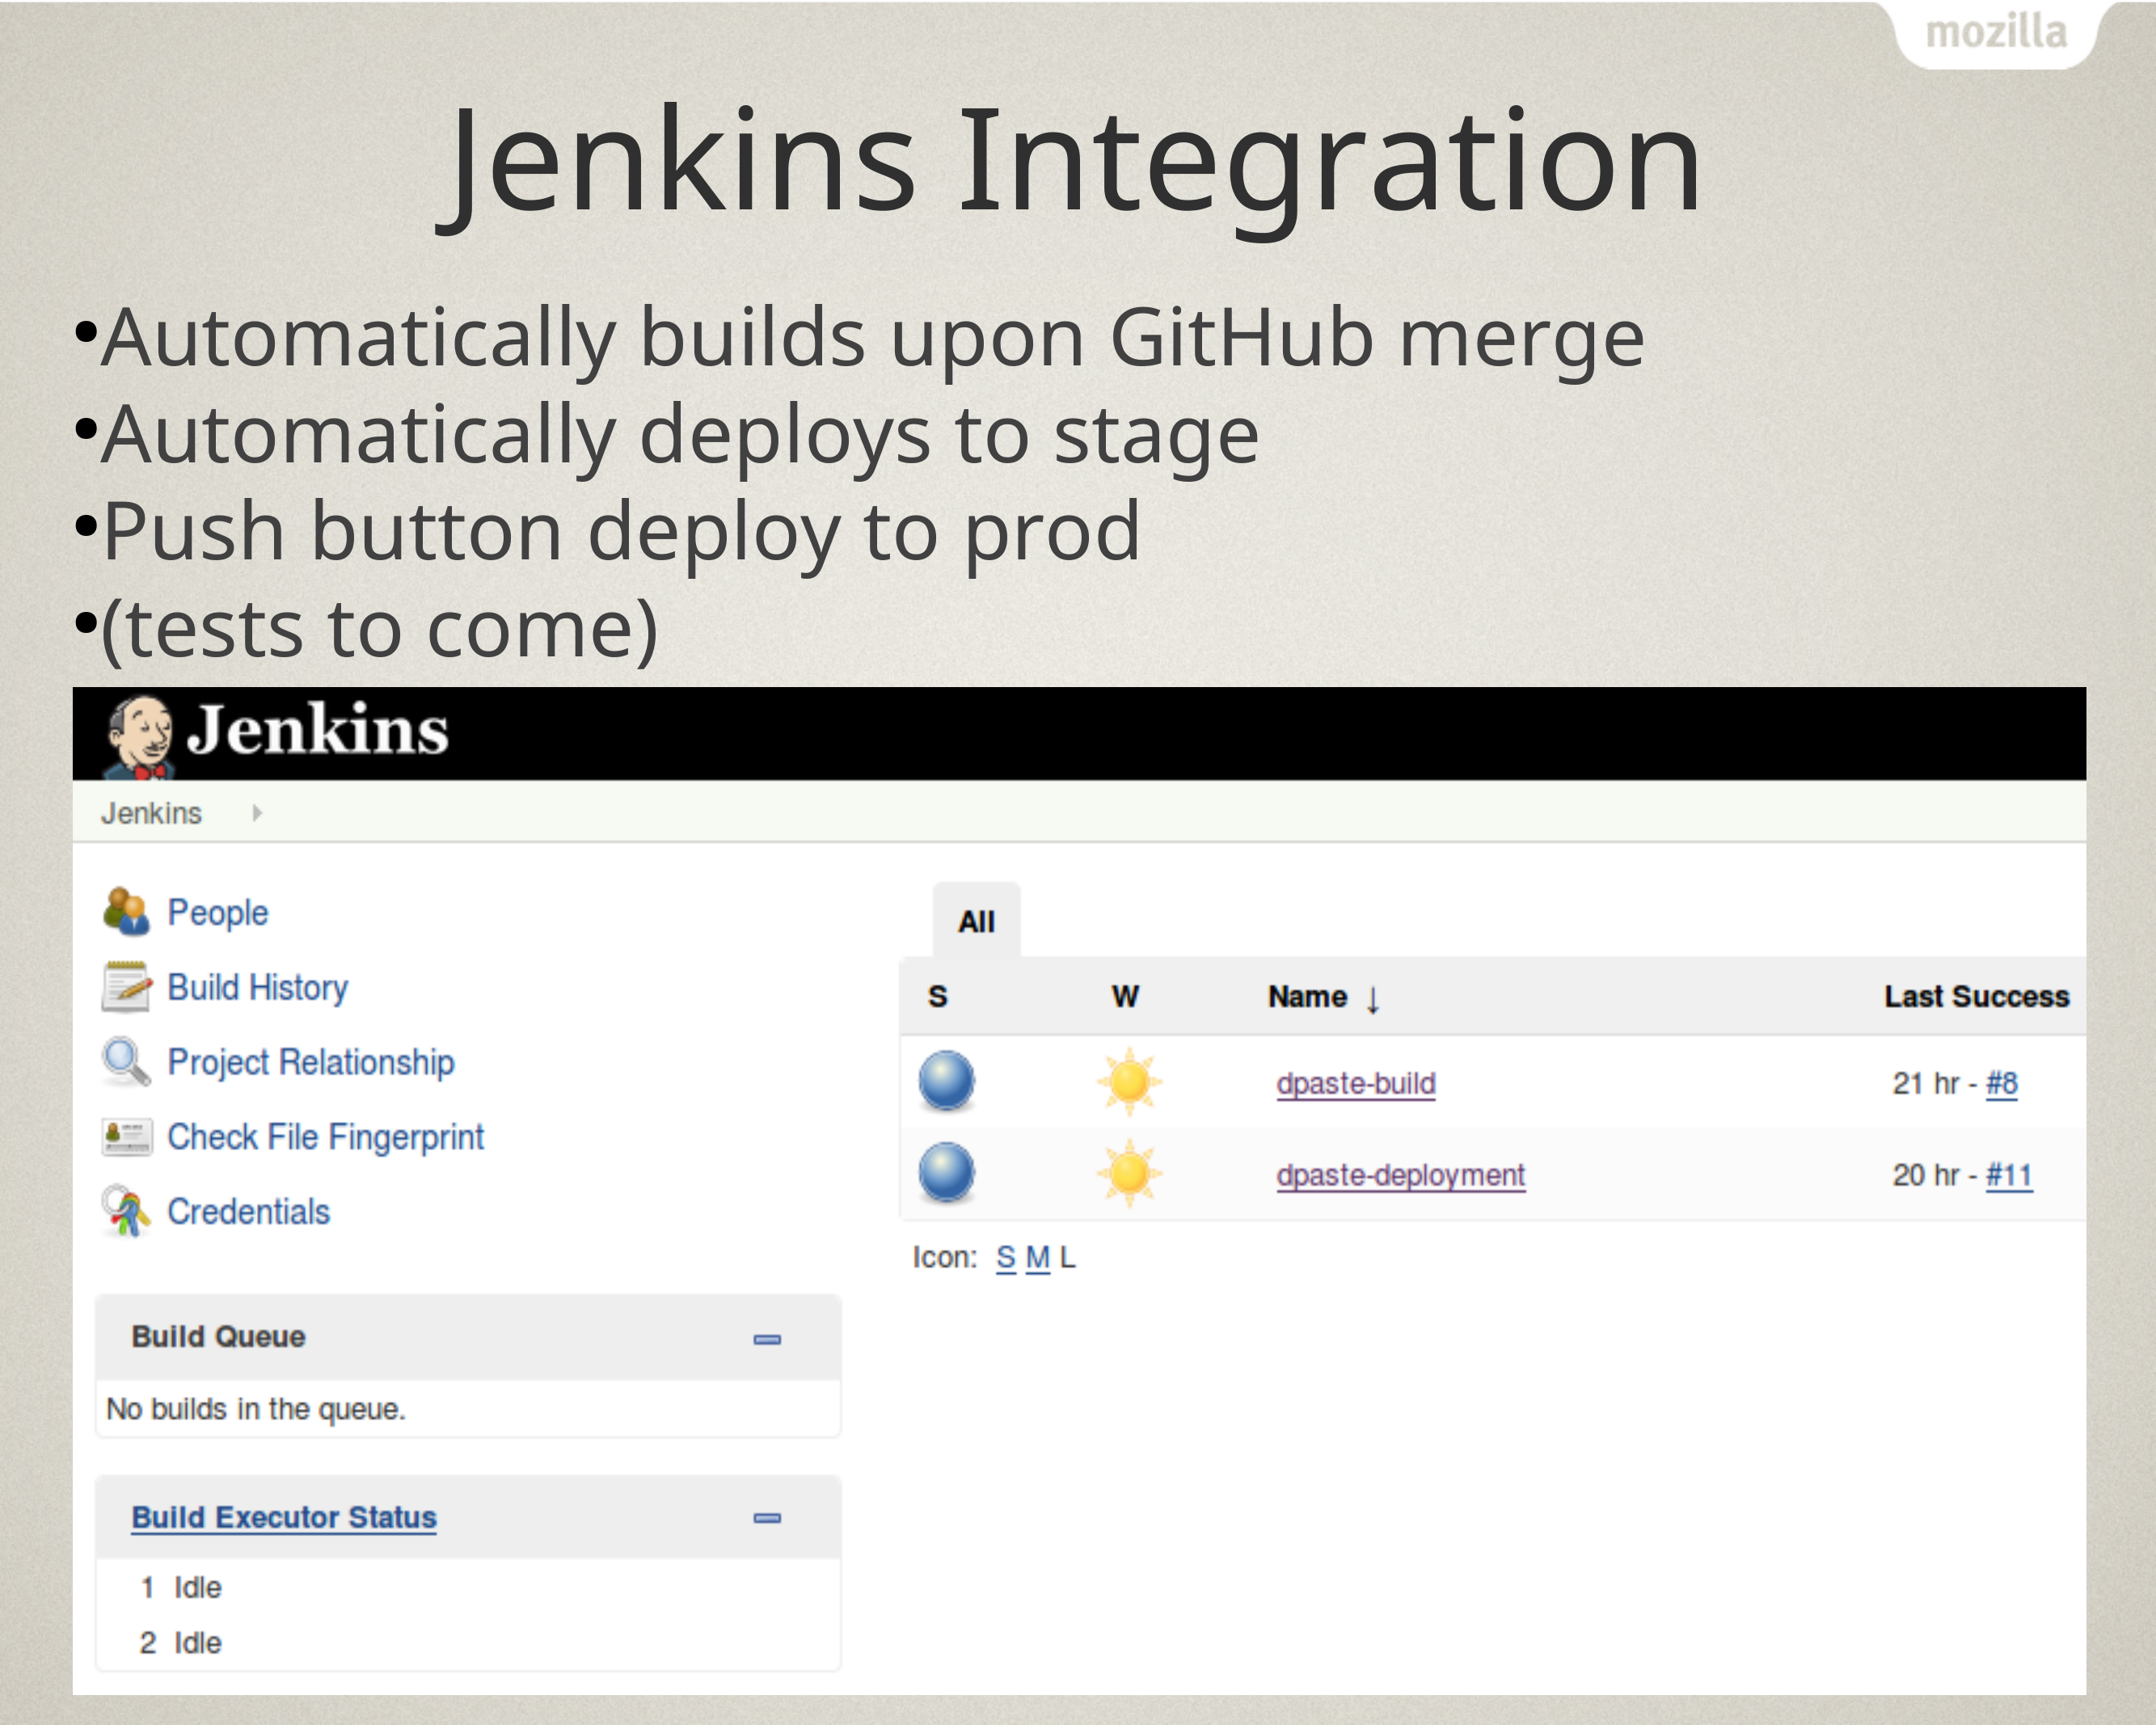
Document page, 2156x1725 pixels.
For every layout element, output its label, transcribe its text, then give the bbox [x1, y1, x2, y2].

picture [0, 0, 2156, 1725]
title Jenkins Integration [58, 38, 2097, 268]
text_box Automatically builds upon GitHub merge Automatically deploys to stage Push button deploy to prod (tests to come) [59, 279, 1759, 680]
